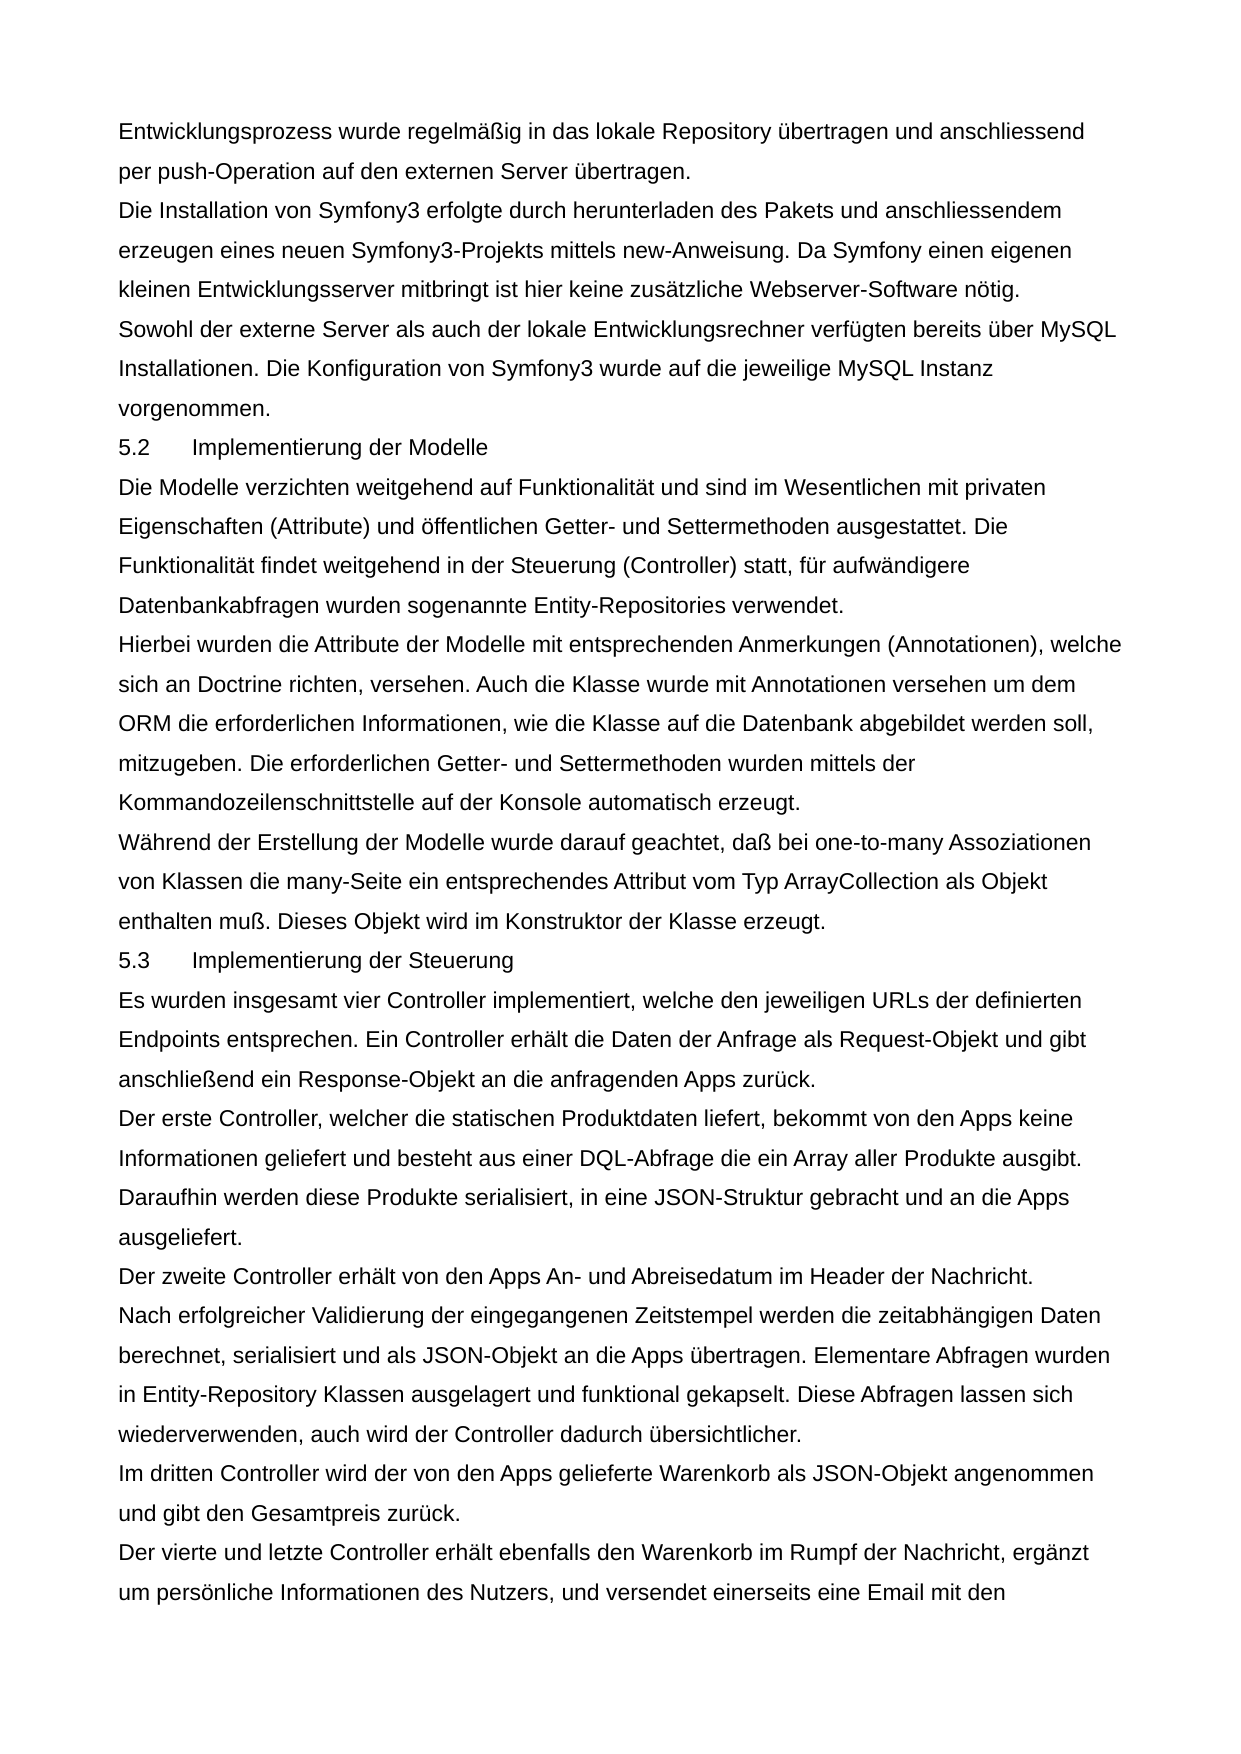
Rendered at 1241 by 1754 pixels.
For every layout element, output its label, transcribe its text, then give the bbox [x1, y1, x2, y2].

text Der zweite Controller erhält von den Apps An- und Abreisedatum im Header der Nachricht. [118, 1263, 1122, 1289]
text Nach erfolgreicher Validierung der eingegangenen Zeitstempel werden die zeitabhängigen Daten berechnet, serialisiert und als JSON-Objekt an die Apps übertragen. Elementare Abfragen wurden in Entity-Repository Klassen ausgelagert und funktional gekapselt. Diese Abfragen lassen sich wiederverwenden, auch wird der Controller dadurch übersichtlicher. [118, 1302, 1122, 1447]
text Der erste Controller, welcher die statischen Produktdaten liefert, bekommt von den Apps keine Informationen geliefert und besteht aus einer DQL-Abfrage die ein Array aller Produkte ausgibt. Daraufhin werden diese Produkte serialisiert, in eine JSON-Struktur gebracht und an die Apps ausgeliefert. [118, 1105, 1122, 1250]
text Es wurden insgesamt vier Controller implementiert, welche den jeweiligen URLs der definierten Endpoints entsprechen. Ein Controller erhält die Daten der Anfrage als Request-Objekt und gibt anschließend ein Response-Objekt an die anfragenden Apps zurück. [118, 987, 1122, 1092]
text Der vierte und letzte Controller erhält ebenfalls den Warenkorb im Rumpf der Nachricht, ergänzt um persönliche Informationen des Nutzers, und versendet einerseits eine Email mit den [118, 1539, 1122, 1605]
text Sowohl der externe Server als auch der lokale Entwicklungsrechner verfügten bereits über MySQL Installationen. Die Konfiguration von Symfony3 wurde auf die jeweilige MySQL Instanz vorgenommen. [118, 316, 1122, 421]
text Während der Erstellung der Modelle wurde darauf geachtet, daß bei one-to-many Assoziationen von Klassen die many-Seite ein entsprechendes Attribut vom Typ ArrayCollection als Objekt enthalten muß. Dieses Objekt wird im Konstruktor der Klasse erzeugt. [118, 829, 1122, 934]
text Die Modelle verzichten weitgehend auf Funktionalität und sind im Wesentlichen mit privaten Eigenschaften (Attribute) und öffentlichen Getter- und Settermethoden ausgestattet. Die Funktionalität findet weitgehend in der Steuerung (Controller) statt, für aufwändigere Datenbankabfragen wurden sogenannte Entity-Repositories verwendet. [118, 473, 1122, 618]
text Entwicklungsprozess wurde regelmäßig in das lokale Repository übertragen und anschliessend per push-Operation auf den externen Server übertragen. [118, 118, 1122, 184]
text Hierbei wurden die Attribute der Modelle mit entsprechenden Anmerkungen (Annotationen), welche sich an Doctrine richten, versehen. Auch die Klasse wurde mit Annotationen versehen um dem ORM die erforderlichen Informationen, wie die Klasse auf die Datenbank abgebildet werden soll, mitzugeben. Die erforderlichen Getter- und Settermethoden wurden mittels der Kommandozeilenschnittstelle auf der Konsole automatisch erzeugt. [118, 631, 1122, 816]
text Im dritten Controller wird der von den Apps gelieferte Warenkorb als JSON-Objekt angenommen und gibt den Gesamtpreis zurück. [118, 1460, 1122, 1526]
text 5.2 Implementierung der Modelle [118, 434, 1122, 460]
text 5.3 Implementierung der Steuerung [118, 947, 1122, 973]
text Die Installation von Symfony3 erfolgte durch herunterladen des Pakets und anschliessendem erzeugen eines neuen Symfony3-Projekts mittels new-Anweisung. Da Symfony einen eigenen kleinen Entwicklungsserver mitbringt ist hier keine zusätzliche Webserver-Software nötig. [118, 197, 1122, 302]
